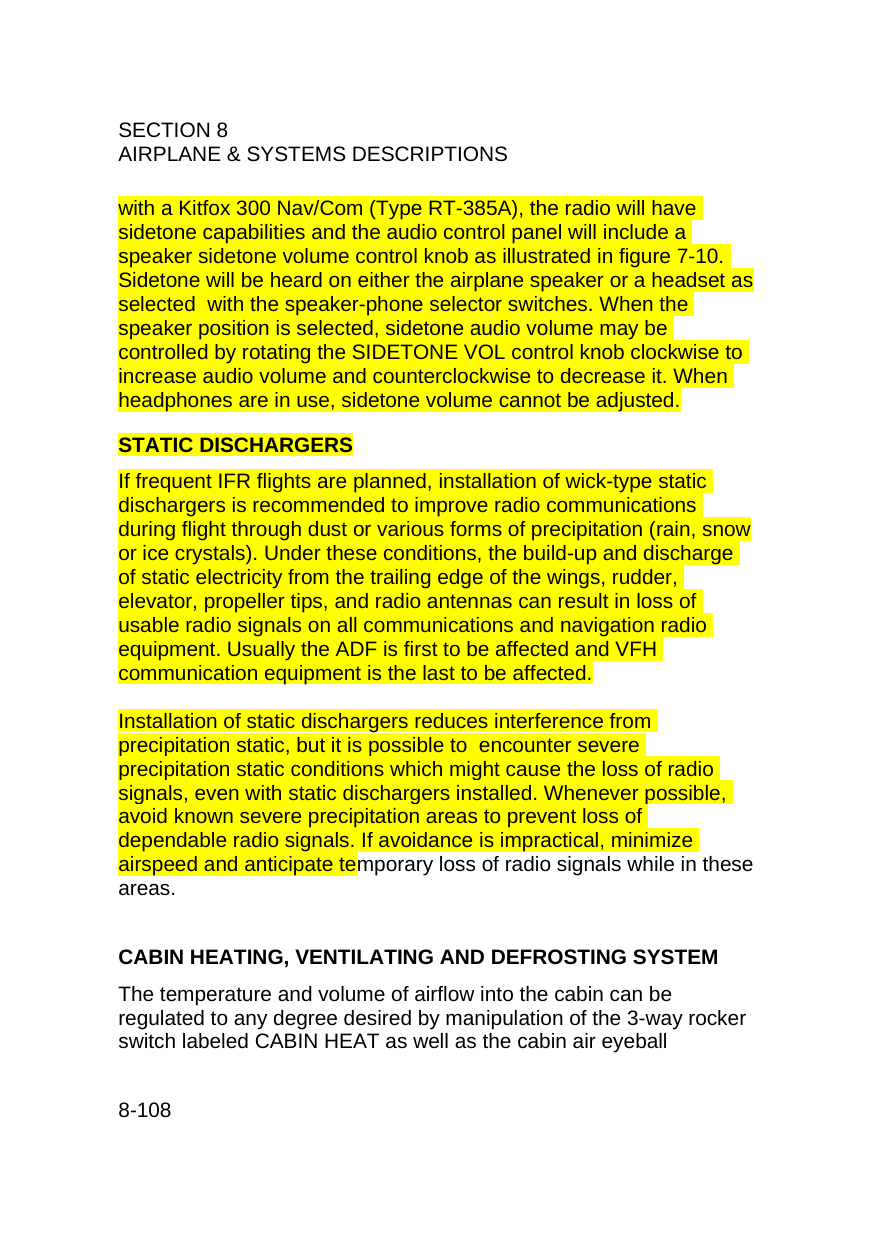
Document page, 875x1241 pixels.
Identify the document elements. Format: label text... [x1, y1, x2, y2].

text The temperature and volume of airflow into the cabin can be regulated to any degree desired by manipulation of the 3-way rocker switch labeled CABIN HEAT as well as the cabin air eyeball [118, 981, 756, 1053]
text with a Kitfox 300 Nav/Com (Type RT-385A), the radio will have sidetone capabilities and the audio control panel will include a speaker sidetone volume control knob as illustrated in figure 7-10. Sidetone will be heard on either the airplane speaker or a headset as selected with the speaker-phone selector switches. When the speaker position is selected, sidetone audio volume may be controlled by rotating the SIDETONE VOL control knob clockwise to increase audio volume and counterclockwise to decrease it. When headphones are in use, sidetone volume cannot be adjusted. [118, 196, 756, 412]
subtitle STATIC DISCHARGERS [118, 432, 756, 456]
text Installation of static dischargers reduces interference from precipitation static, but it is possible to encounter severe precipitation static conditions which might cause the loss of radio signals, even with static dischargers installed. Whenever possible, avoid known severe precipitation areas to prevent loss of dependable radio signals. If avoidance is impractical, minimize airspeed and anticipate temporary loss of radio signals while in these areas. [118, 708, 756, 900]
text or ice crystals). Under these conditions, the build-up and discharge of static electricity from the trailing edge of the wings, rudder, elevator, propeller tips, and radio antennas can result in loss of usable radio signals on all communications and navigation radio equipment. Usually the ADF is first to be affected and VFH communication equipment is the last to be affected. [118, 541, 756, 684]
text If frequent IFR flights are planned, installation of wick-type static dischargers is recommended to improve radio communications during flight through dust or various forms of precipitation (rain, snow [118, 469, 756, 541]
subtitle CABIN HEATING, VENTILATING AND DEFROSTING SYSTEM [118, 945, 756, 969]
